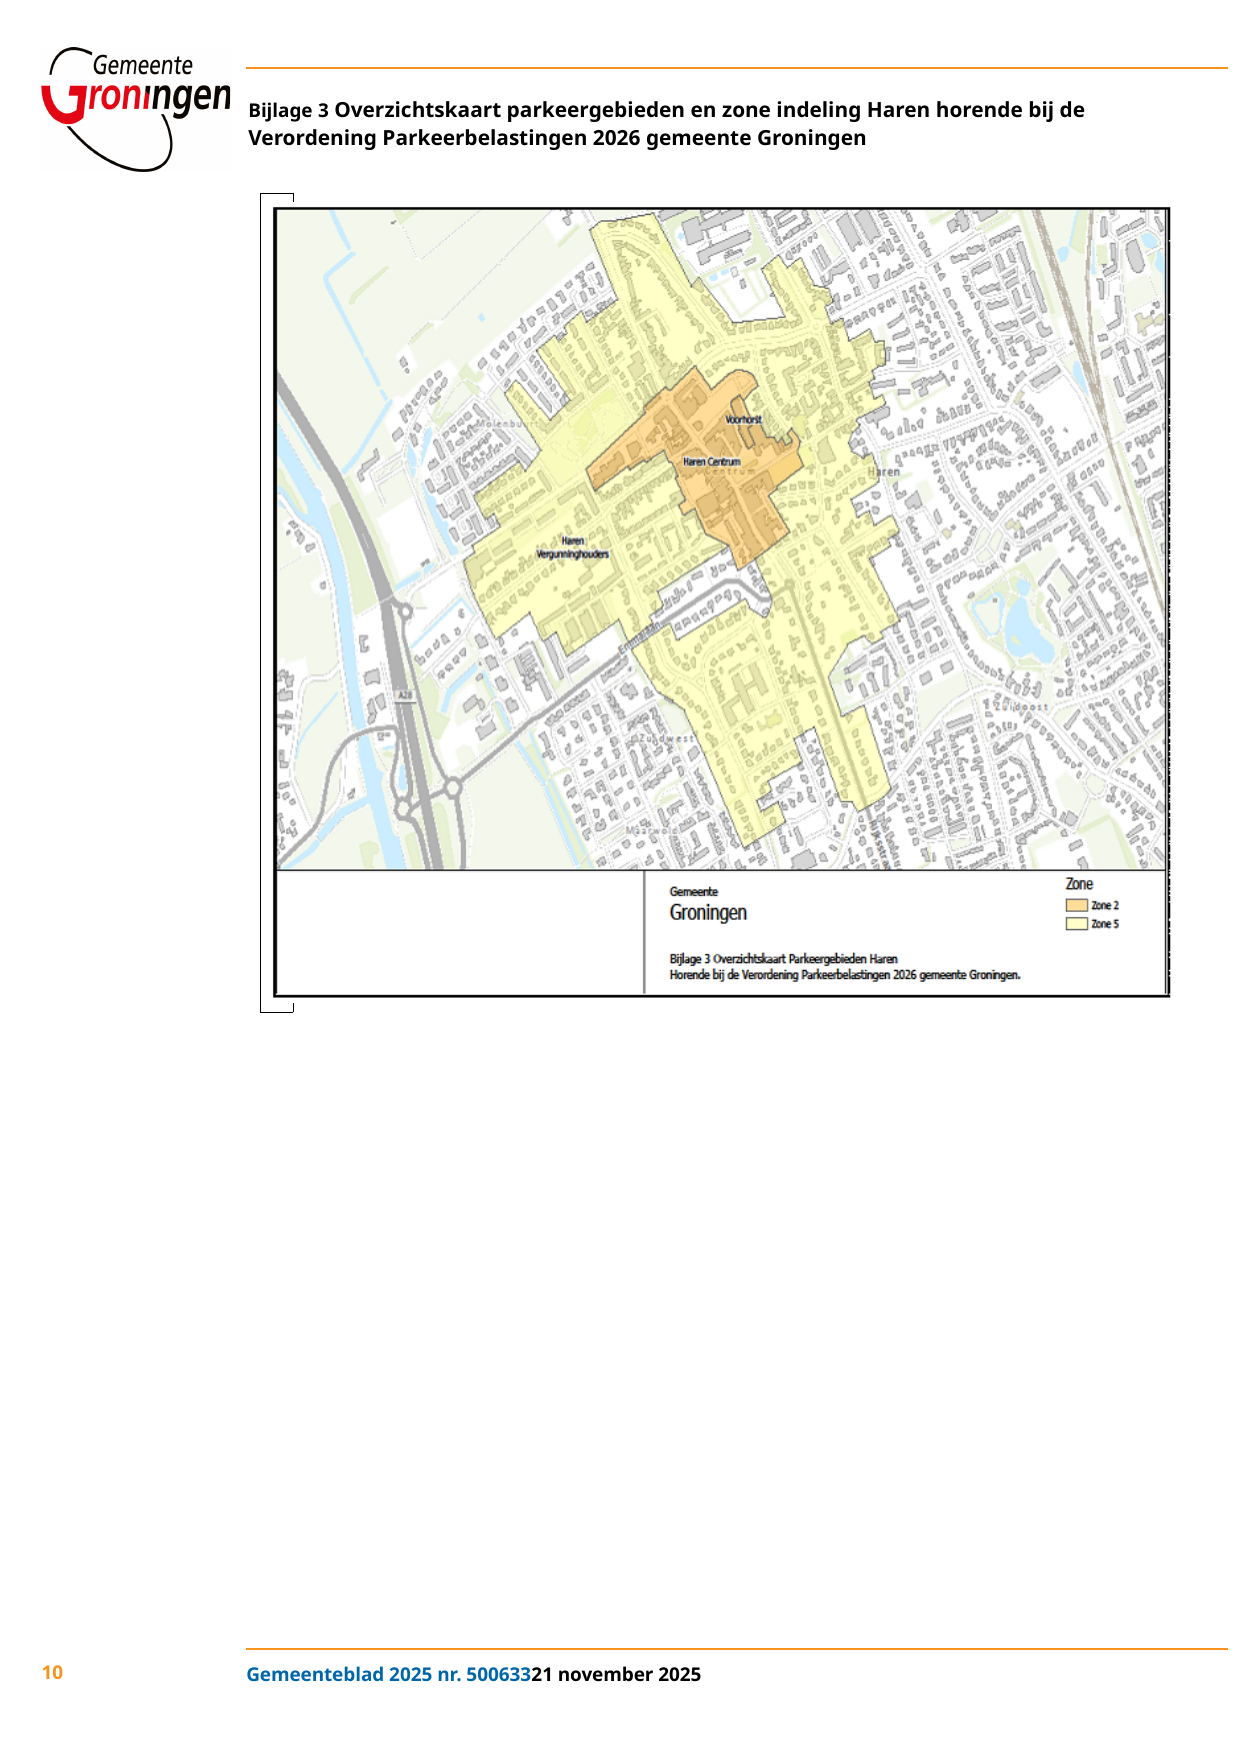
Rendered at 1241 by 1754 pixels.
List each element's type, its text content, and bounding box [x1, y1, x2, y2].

picture [268, 202, 1173, 1003]
text Bijlage 3 Overzichtskaart parkeergebieden en zone indeling Haren horende bij de Verordening Parkeerbelastingen 2026 gemeente Groningen [248, 95, 1152, 152]
picture [41, 47, 231, 172]
